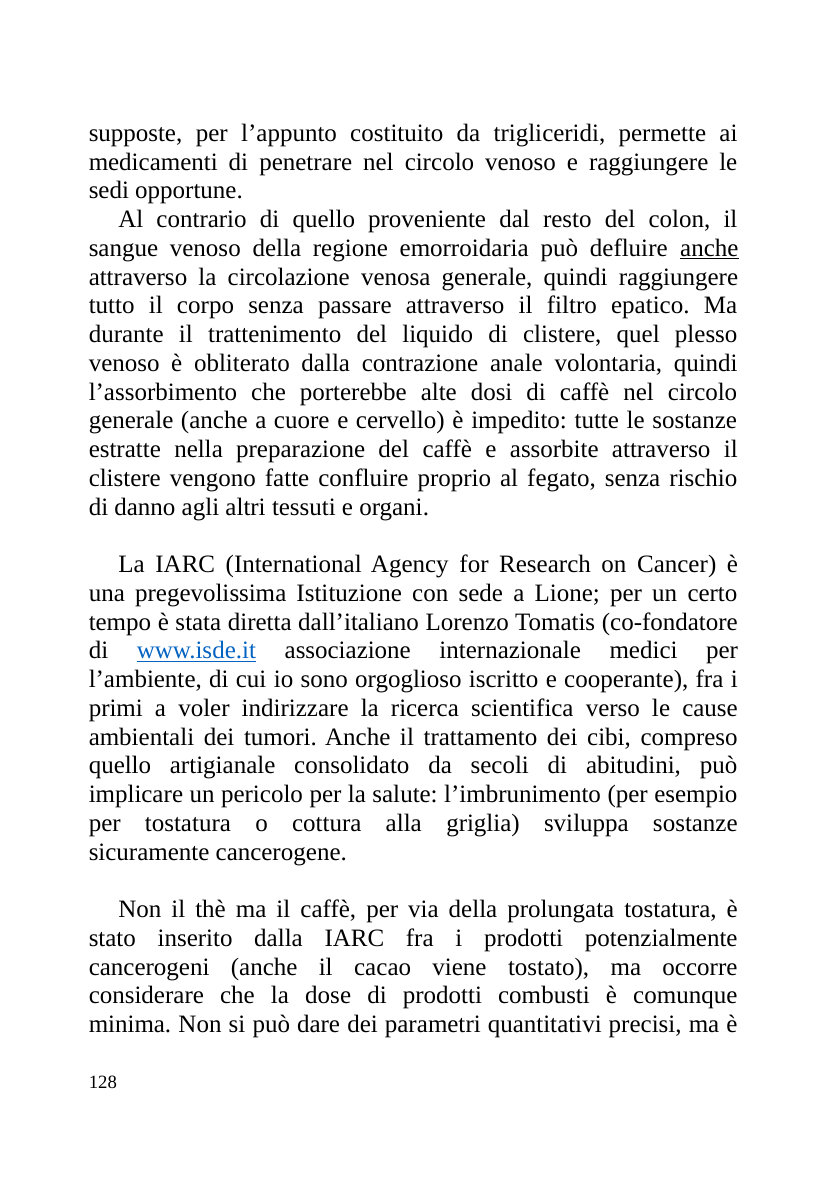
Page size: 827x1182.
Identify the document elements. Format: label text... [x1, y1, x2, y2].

text supposte, per l’appunto costituito da trigliceridi, permette ai medicamenti di penetrare nel circolo venoso e raggiungere le sedi opportune. [88, 118, 738, 204]
text La IARC (International Agency for Research on Cancer) è una pregevolissima Istituzione con sede a Lione; per un certo tempo è stata diretta dall’italiano Lorenzo Tomatis (co-fondatore di www.isde.it associazione internazionale medici per l’ambiente, di cui io sono orgoglioso iscritto e cooperante), fra i primi a voler indirizzare la ricerca scientifica verso le cause ambientali dei tumori. Anche il trattamento dei cibi, compreso quello artigianale consolidato da secoli di abitudini, può implicare un pericolo per la salute: l’imbrunimento (per esempio per tostatura o cottura alla griglia) sviluppa sostanze sicuramente cancerogene. [88, 549, 738, 866]
text Al contrario di quello proveniente dal resto del colon, il sangue venoso della regione emorroidaria può defluire anche attraverso la circolazione venosa generale, quindi raggiungere tutto il corpo senza passare attraverso il filtro epatico. Ma durante il trattenimento del liquido di clistere, quel plesso venoso è obliterato dalla contrazione anale volontaria, quindi l’assorbimento che porterebbe alte dosi di caffè nel circolo generale (anche a cuore e cervello) è impedito: tutte le sostanze estratte nella preparazione del caffè e assorbite attraverso il clistere vengono fatte confluire proprio al fegato, senza rischio di danno agli altri tessuti e organi. [88, 204, 738, 521]
text Non il thè ma il caffè, per via della prolungata tostatura, è stato inserito dalla IARC fra i prodotti potenzialmente cancerogeni (anche il cacao viene tostato), ma occorre considerare che la dose di prodotti combusti è comunque minima. Non si può dare dei parametri quantitativi precisi, ma è [88, 894, 738, 1038]
